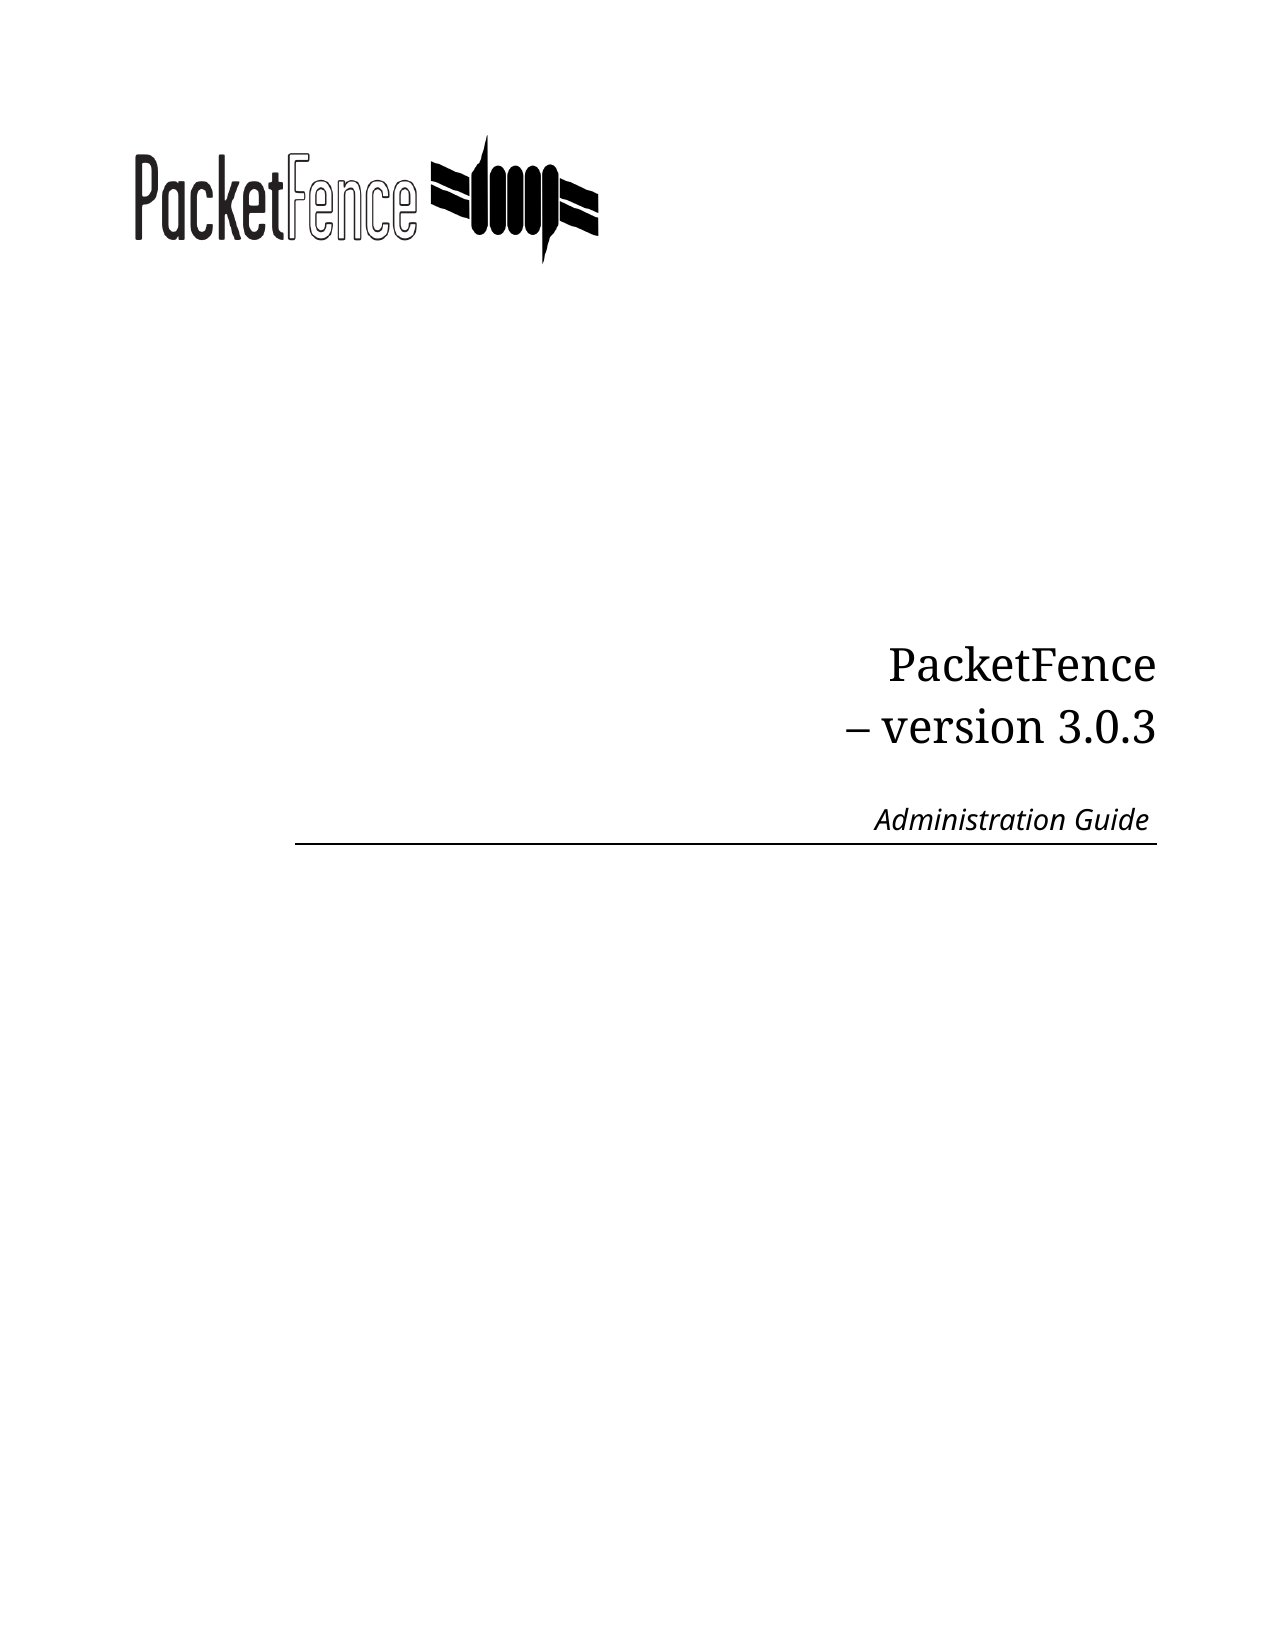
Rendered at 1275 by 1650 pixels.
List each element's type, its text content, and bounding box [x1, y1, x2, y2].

picture [118, 118, 615, 281]
subtitle Administration Guide [295, 794, 1157, 843]
title PacketFence – version 3.0.3 [295, 632, 1157, 757]
